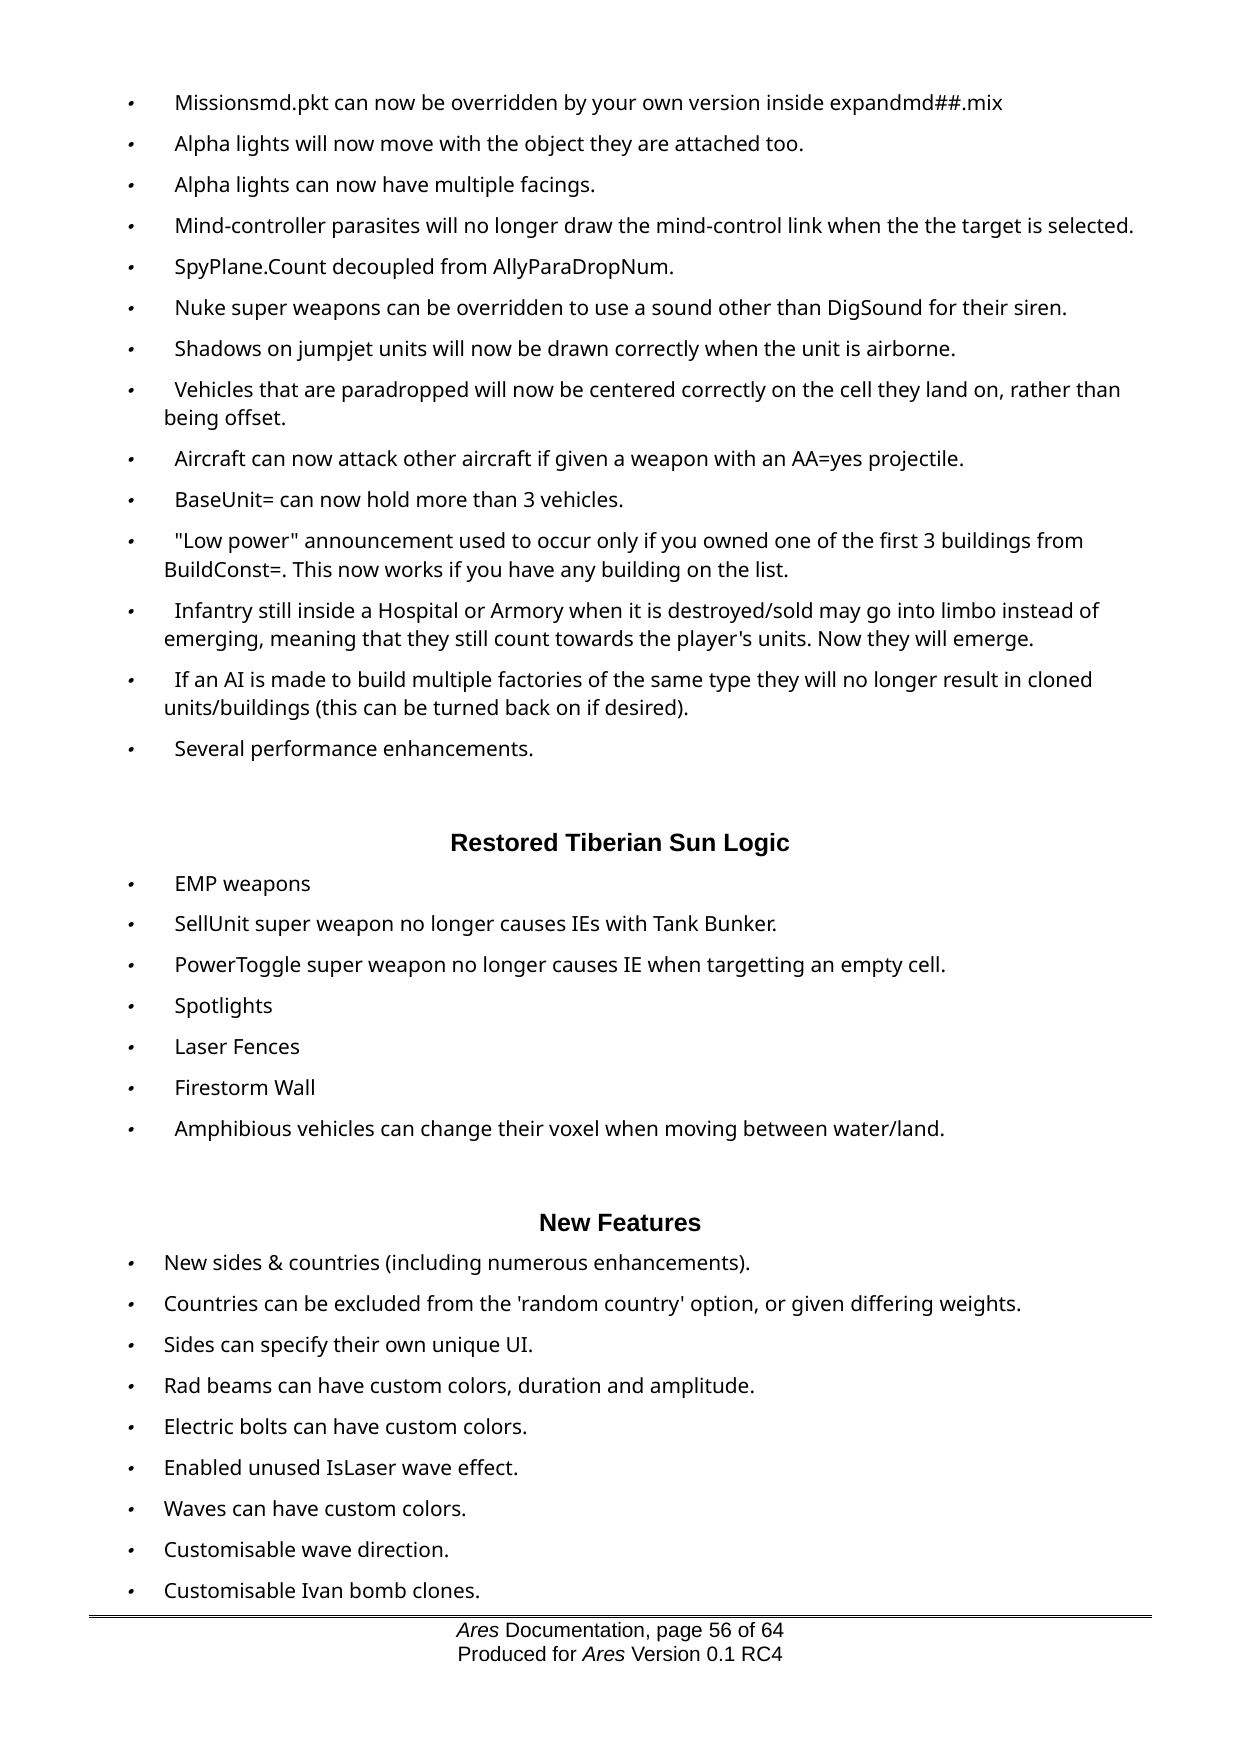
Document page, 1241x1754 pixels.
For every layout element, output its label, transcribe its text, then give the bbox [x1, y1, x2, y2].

list Amphibious vehicles can change their voxel when moving between water/land. [126, 1114, 1152, 1143]
list SellUnit super weapon no longer causes IEs with Tank Bunker. [126, 909, 1152, 938]
list PowerToggle super weapon no longer causes IE when targetting an empty cell. [126, 951, 1152, 979]
list If an AI is made to build multiple factories of the same type they will no longer result in cloned units/buildings (this can be turned back on if desired). [126, 665, 1152, 722]
list Alpha lights can now have multiple facings. [126, 170, 1152, 199]
list Shadows on jumpjet units will now be drawn correctly when the unit is airborne. [126, 334, 1152, 363]
list Infantry still inside a Hospital or Armory when it is destroyed/sold may go into limbo instead of emerging, meaning that they still count towards the player's units. Now they will emerge. [126, 596, 1152, 653]
list Customisable Ivan bomb clones. [126, 1576, 1152, 1604]
list Nuke super weapons can be overridden to use a sound other than DigSound for their siren. [126, 293, 1152, 322]
list Waves can have custom colors. [126, 1494, 1152, 1522]
list Countries can be excluded from the 'random country' option, or given differing weights. [126, 1289, 1152, 1318]
list Spotlights [126, 991, 1152, 1020]
list Sides can specify their own unique UI. [126, 1330, 1152, 1359]
list BaseUnit= can now hold more than 3 vehicles. [126, 485, 1152, 514]
list EMP weapons [126, 869, 1152, 897]
subtitle Restored Tiberian Sun Logic [88, 828, 1152, 857]
list Missionsmd.pkt can now be overridden by your own version inside expandmd##.mix [126, 88, 1152, 117]
list New sides & countries (including numerous enhancements). [126, 1248, 1152, 1277]
list Vehicles that are paradropped will now be centered correctly on the cell they land on, rather than being offset. [126, 375, 1152, 432]
list Laser Fences [126, 1032, 1152, 1061]
list Rad beams can have custom colors, duration and amplitude. [126, 1371, 1152, 1400]
list Customisable wave direction. [126, 1535, 1152, 1563]
list Mind-controller parasites will no longer draw the mind-control link when the the target is selected. [126, 211, 1152, 240]
list SpyPlane.Count decoupled from AllyParaDropNum. [126, 252, 1152, 281]
list "Low power" announcement used to occur only if you owned one of the first 3 buildings from BuildConst=. This now works if you have any building on the list. [126, 526, 1152, 583]
list Aircraft can now attack other aircraft if given a weapon with an AA=yes projectile. [126, 444, 1152, 473]
list Firestorm Wall [126, 1073, 1152, 1102]
list Enabled unused IsLaser wave effect. [126, 1453, 1152, 1482]
subtitle New Features [88, 1208, 1152, 1237]
list Alpha lights will now move with the object they are attached too. [126, 129, 1152, 158]
list Electric bolts can have custom colors. [126, 1412, 1152, 1441]
list Several performance enhancements. [126, 734, 1152, 763]
